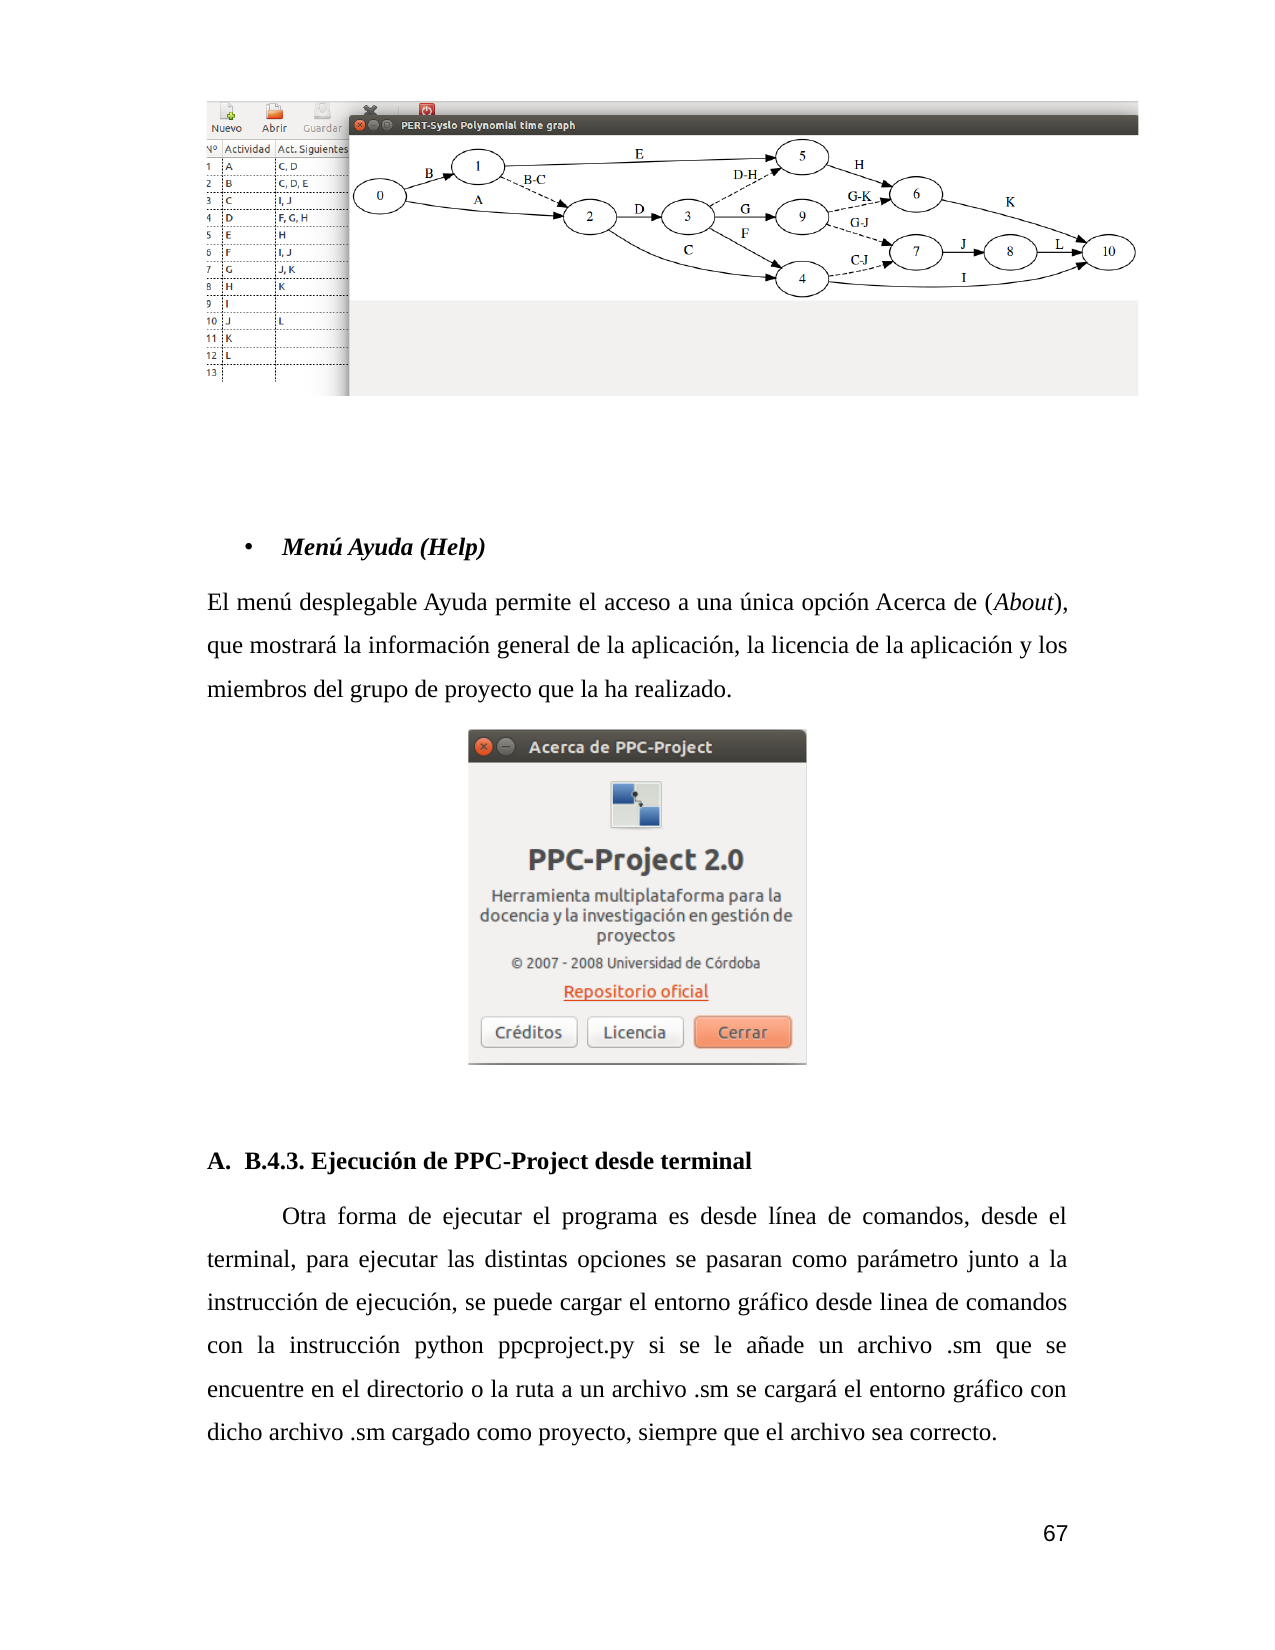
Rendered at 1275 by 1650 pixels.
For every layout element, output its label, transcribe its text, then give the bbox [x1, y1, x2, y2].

text El menú desplegable Ayuda permite el acceso a una única opción Acerca de (About), que mostrará la información general de la aplicación, la licencia de la aplicación y los miembros del grupo de proyecto que la ha realizado. [207, 587, 1068, 702]
subtitle B.4.3. Ejecución de PPC-Project desde terminal [169, 1146, 1068, 1174]
text Otra forma de ejecutar el programa es desde línea de comandos, desde el terminal, para ejecutar las distintas opciones se pasaran como parámetro junto a la instrucción de ejecución, se puede cargar el entorno gráfico desde linea de comandos con la instrucción python ppcproject.py si se le añade un archivo .sm que se encuentre en el directorio o la ruta a un archivo .sm se cargará el entorno gráfico con dicho archivo .sm cargado como proyecto, siempre que el archivo sea correcto. [207, 1201, 1068, 1446]
list Menú Ayuda (Help) [244, 532, 1068, 561]
